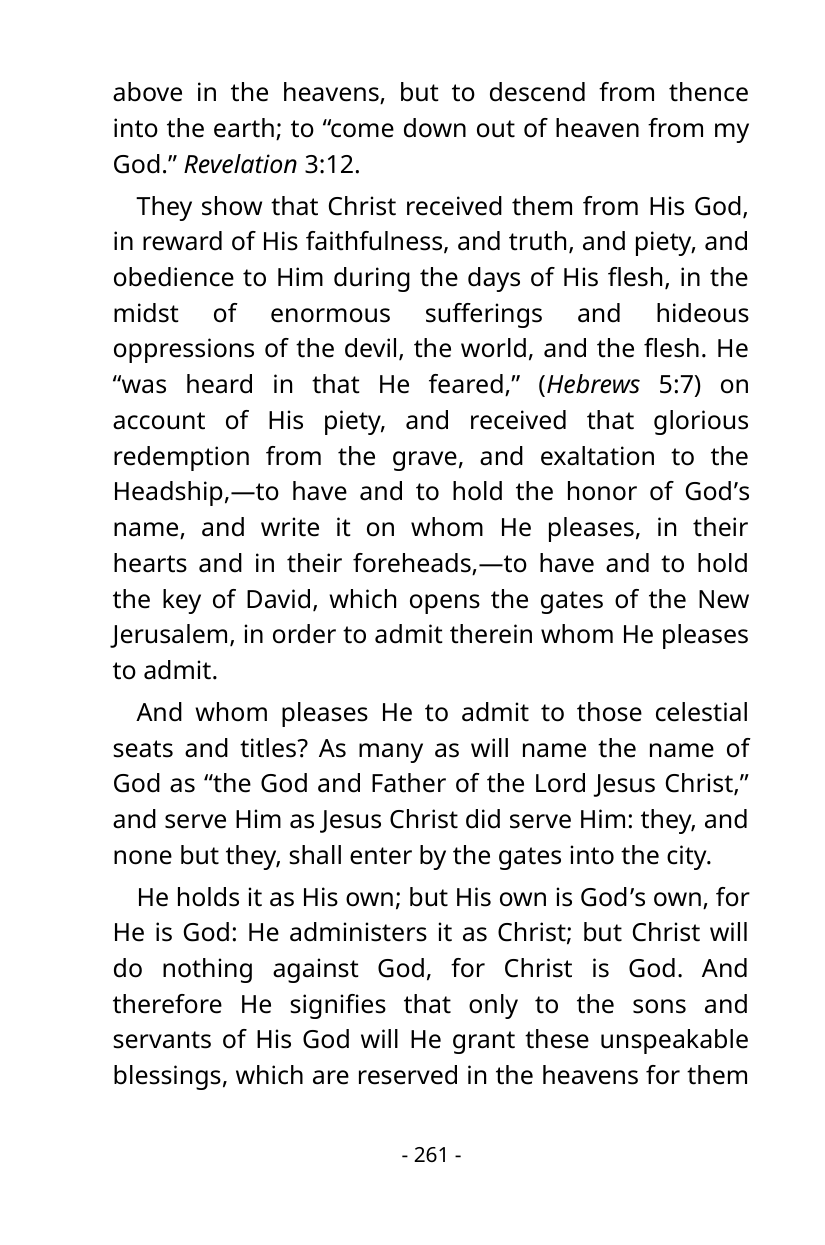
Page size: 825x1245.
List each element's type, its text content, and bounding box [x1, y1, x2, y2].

text And whom pleases He to admit to those celestial seats and titles? As many as will name the name of God as “the God and Father of the Lord Jesus Christ,” and serve Him as Jesus Christ did serve Him: they, and none but they, shall enter by the gates into the city. [112, 694, 750, 871]
text He holds it as His own; but His own is God’s own, for He is God: He administers it as Christ; but Christ will do nothing against God, for Christ is God. And therefore He signifies that only to the sons and servants of His God will He grant these unspeakable blessings, which are reserved in the heavens for them [112, 879, 750, 1092]
text above in the heavens, but to descend from thence into the earth; to “come down out of heaven from my God.” Revelation 3:12. [112, 75, 750, 181]
text They show that Christ received them from His God, in reward of His faithfulness, and truth, and piety, and obedience to Him during the days of His flesh, in the midst of enormous sufferings and hideous oppressions of the devil, the world, and the flesh. He “was heard in that He feared,” (Hebrews 5:7) on account of His piety, and received that glorious redemption from the grave, and exaltation to the Headship,—to have and to hold the honor of God’s name, and write it on whom He pleases, in their hearts and in their foreheads,—to have and to hold the key of David, which opens the gates of the New Jerusalem, in order to admit therein whom He pleases to admit. [112, 188, 750, 687]
